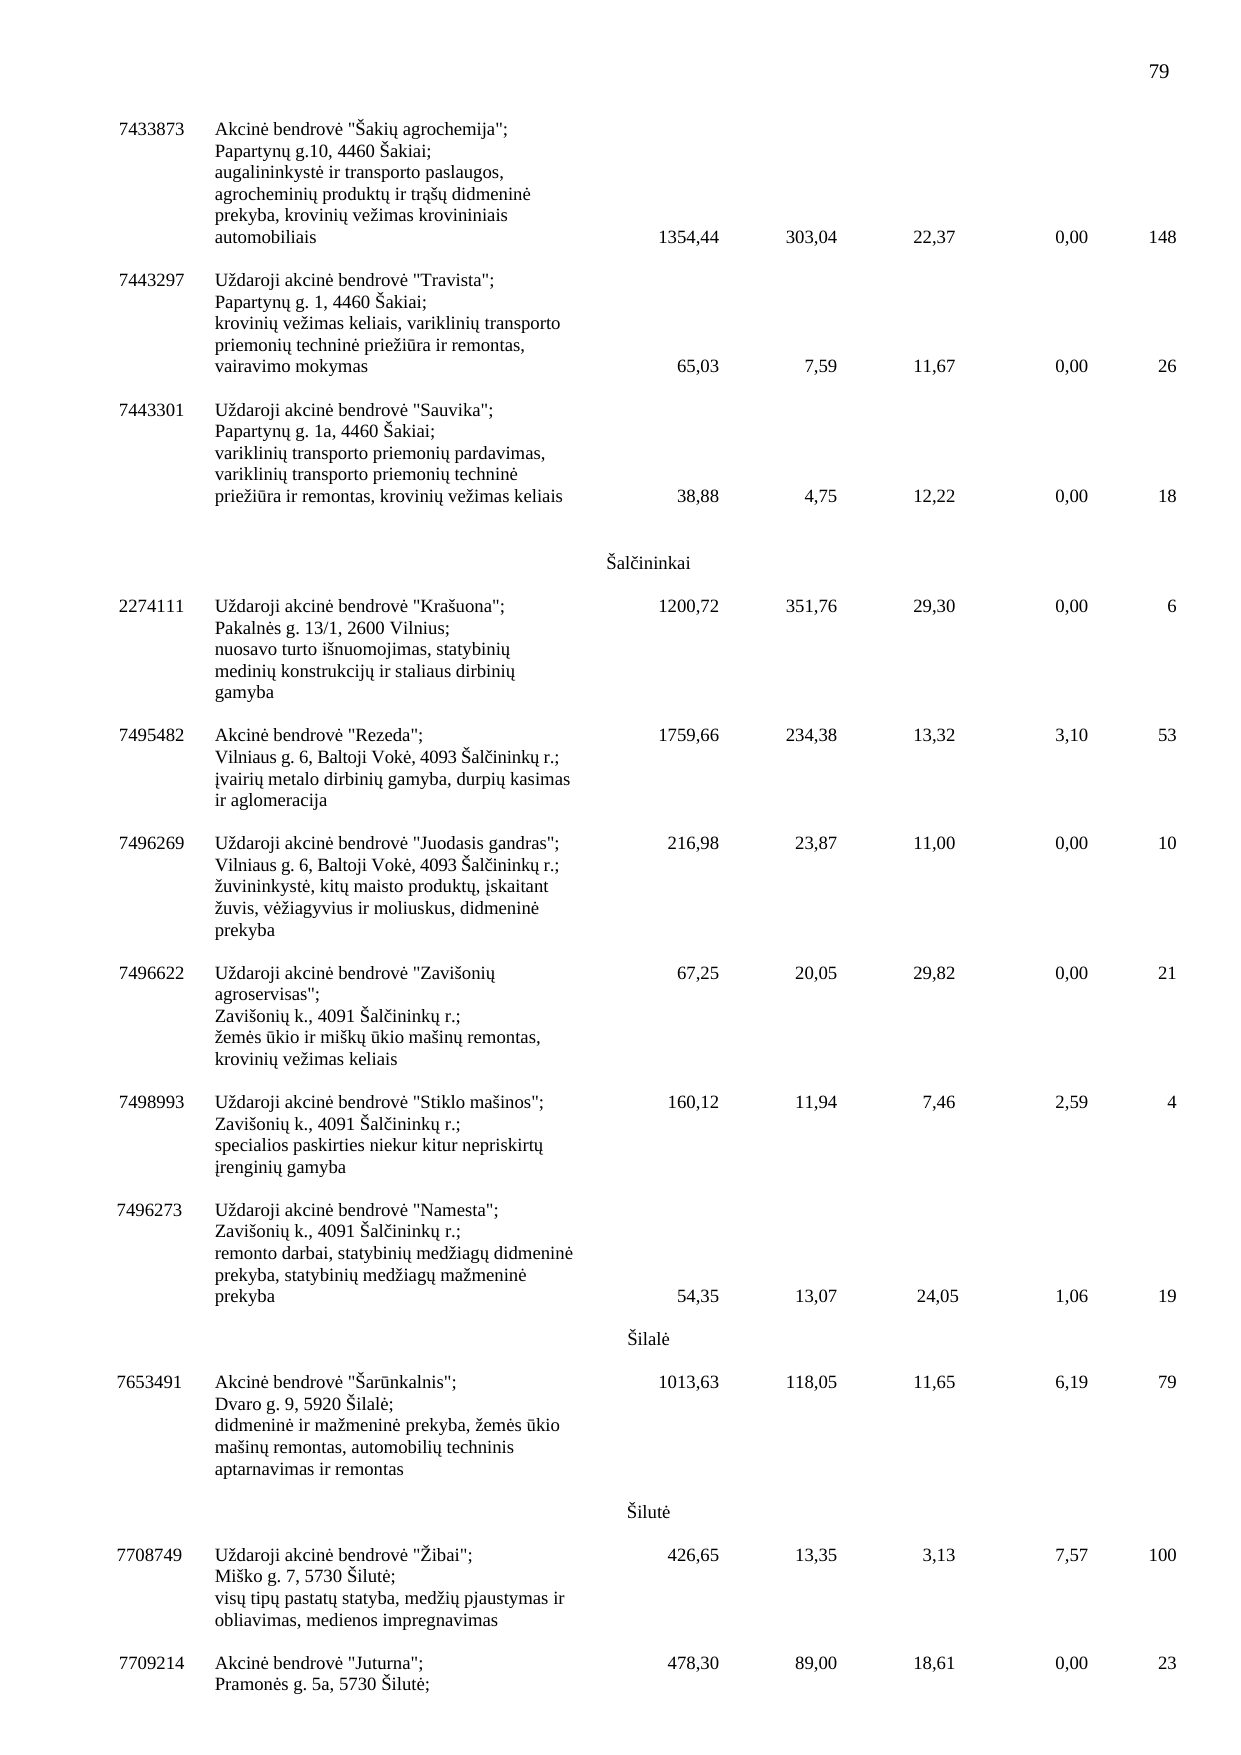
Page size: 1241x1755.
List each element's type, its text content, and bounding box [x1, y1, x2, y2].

table_cell 7,57 [971, 1544, 1104, 1652]
table_cell Uždaroji akcinė bendrovė "Krašuona"; Pakalnės g. 13/1, 2600 Vilnius; nuosavo turto išnuomojimas, statybinių medinių konstrukcijų ir staliaus dirbinių gamyba [203, 595, 587, 724]
table_cell 351,76 [735, 595, 853, 724]
table_cell 4,75 [735, 399, 853, 528]
table_cell 1013,63 [587, 1371, 735, 1501]
table_cell 29,82 [853, 962, 971, 1091]
table_cell 23,87 [735, 832, 853, 962]
table_cell Uždaroji akcinė bendrovė "Stiklo mašinos"; Zavišonių k., 4091 Šalčininkų r.; specialios paskirties niekur kitur nepriskirtų įrenginių gamyba [203, 1091, 587, 1199]
table_cell 12,22 [853, 399, 971, 528]
table_cell 478,30 [587, 1652, 735, 1695]
table_cell 1759,66 [587, 724, 735, 832]
table_cell 1200,72 [587, 595, 735, 724]
table_cell Šilutė [100, 1501, 1192, 1544]
table_cell Uždaroji akcinė bendrovė "Žibai"; Miško g. 7, 5730 Šilutė; visų tipų pastatų statyba, medžių pjaustymas ir obliavimas, medienos impregnavimas [203, 1544, 587, 1652]
table_cell 18,61 [853, 1652, 971, 1695]
table_cell 7653491 [100, 1371, 203, 1501]
table_cell 26 [1104, 269, 1192, 398]
table_cell 7709214 [100, 1652, 203, 1695]
table_cell 13,07 [735, 1199, 853, 1328]
table_cell 160,12 [587, 1091, 735, 1199]
table_cell 7495482 [100, 724, 203, 832]
table_cell 13,32 [853, 724, 971, 832]
table_cell 11,00 [853, 832, 971, 962]
table_cell 303,04 [735, 118, 853, 269]
table_cell 11,65 [853, 1371, 971, 1501]
table_cell Akcinė bendrovė "Šarūnkalnis"; Dvaro g. 9, 5920 Šilalė; didmeninė ir mažmeninė prekyba, žemės ūkio mašinų remontas, automobilių techninis aptarnavimas ir remontas [203, 1371, 587, 1501]
table_cell 4 [1104, 1091, 1192, 1199]
table_cell 19 [1104, 1199, 1192, 1328]
table_cell 1,06 [975, 1199, 1104, 1328]
table_cell 53 [1104, 724, 1192, 832]
table_cell 10 [1104, 832, 1192, 962]
table_cell 100 [1104, 1544, 1192, 1652]
table_cell 7496273 [100, 1199, 203, 1328]
table_cell 11,94 [735, 1091, 853, 1199]
table_cell 89,00 [735, 1652, 853, 1695]
table_cell 118,05 [735, 1371, 853, 1501]
table_cell 7496622 [100, 962, 203, 1091]
table_cell 13,35 [735, 1544, 853, 1652]
table_cell 7,59 [735, 269, 853, 398]
table_cell 67,25 [587, 962, 735, 1091]
table_cell 148 [1104, 118, 1192, 269]
table_header Šalčininkai [100, 552, 1192, 595]
table_cell 29,30 [853, 595, 971, 724]
table_cell Uždaroji akcinė bendrovė "Namesta"; Zavišonių k., 4091 Šalčininkų r.; remonto darbai, statybinių medžiagų didmeninė prekyba, statybinių medžiagų mažmeninė prekyba [203, 1199, 587, 1328]
table_cell 0,00 [971, 399, 1104, 528]
table_cell 0,00 [971, 118, 1104, 269]
table_cell 6 [1104, 595, 1192, 724]
table_cell 79 [1104, 1371, 1192, 1501]
table_cell Akcinė bendrovė "Šakių agrochemija"; Papartynų g.10, 4460 Šakiai; augalininkystė ir transporto paslaugos, agrocheminių produktų ir trąšų didmeninė prekyba, krovinių vežimas krovininiais automobiliais [203, 118, 587, 269]
table_cell 7496269 [100, 832, 203, 962]
table_cell 0,00 [971, 832, 1104, 962]
table_cell 65,03 [587, 269, 735, 398]
table_cell 18 [1104, 399, 1192, 528]
table_cell 426,65 [587, 1544, 735, 1652]
table_cell 7433873 [100, 118, 203, 269]
table_cell 6,19 [971, 1371, 1104, 1501]
table_cell 7498993 [100, 1091, 203, 1199]
table_cell 0,00 [971, 269, 1104, 398]
table_cell Uždaroji akcinė bendrovė "Sauvika"; Papartynų g. 1a, 4460 Šakiai; variklinių transporto priemonių pardavimas, variklinių transporto priemonių techninė priežiūra ir remontas, krovinių vežimas keliais [203, 399, 587, 528]
table_cell 24,05 [853, 1199, 974, 1328]
table_cell 22,37 [853, 118, 971, 269]
table_cell 20,05 [735, 962, 853, 1091]
table_cell 23 [1104, 1652, 1192, 1695]
table_cell 0,00 [971, 1652, 1104, 1695]
table_cell 2,59 [971, 1091, 1104, 1199]
table_cell 7443297 [100, 269, 203, 398]
table_cell 1354,44 [587, 118, 735, 269]
table_cell 11,67 [853, 269, 971, 398]
table_cell Uždaroji akcinė bendrovė "Travista"; Papartynų g. 1, 4460 Šakiai; krovinių vežimas keliais, variklinių transporto priemonių techninė priežiūra ir remontas, vairavimo mokymas [203, 269, 587, 398]
table_cell 7,46 [853, 1091, 971, 1199]
table_cell 216,98 [587, 832, 735, 962]
table_cell 3,10 [971, 724, 1104, 832]
table_cell Akcinė bendrovė "Rezeda"; Vilniaus g. 6, Baltoji Vokė, 4093 Šalčininkų r.; įvairių metalo dirbinių gamyba, durpių kasimas ir aglomeracija [203, 724, 587, 832]
table_cell Akcinė bendrovė "Juturna"; Pramonės g. 5a, 5730 Šilutė; [203, 1652, 587, 1695]
table_cell 7708749 [100, 1544, 203, 1652]
table_cell 0,00 [971, 962, 1104, 1091]
table_cell Uždaroji akcinė bendrovė "Juodasis gandras"; Vilniaus g. 6, Baltoji Vokė, 4093 Šalčininkų r.; žuvininkystė, kitų maisto produktų, įskaitant žuvis, vėžiagyvius ir moliuskus, didmeninė prekyba [203, 832, 587, 962]
table_cell Šilalė [100, 1328, 1192, 1371]
table_cell 7443301 [100, 399, 203, 528]
table_cell 38,88 [587, 399, 735, 528]
table_cell 234,38 [735, 724, 853, 832]
table_cell 3,13 [853, 1544, 971, 1652]
table_cell 21 [1104, 962, 1192, 1091]
table_cell 54,35 [587, 1199, 735, 1328]
table_cell 2274111 [100, 595, 203, 724]
table_cell Uždaroji akcinė bendrovė "Zavišonių agroservisas"; Zavišonių k., 4091 Šalčininkų r.; žemės ūkio ir miškų ūkio mašinų remontas, krovinių vežimas keliais [203, 962, 587, 1091]
table_cell 0,00 [971, 595, 1104, 724]
